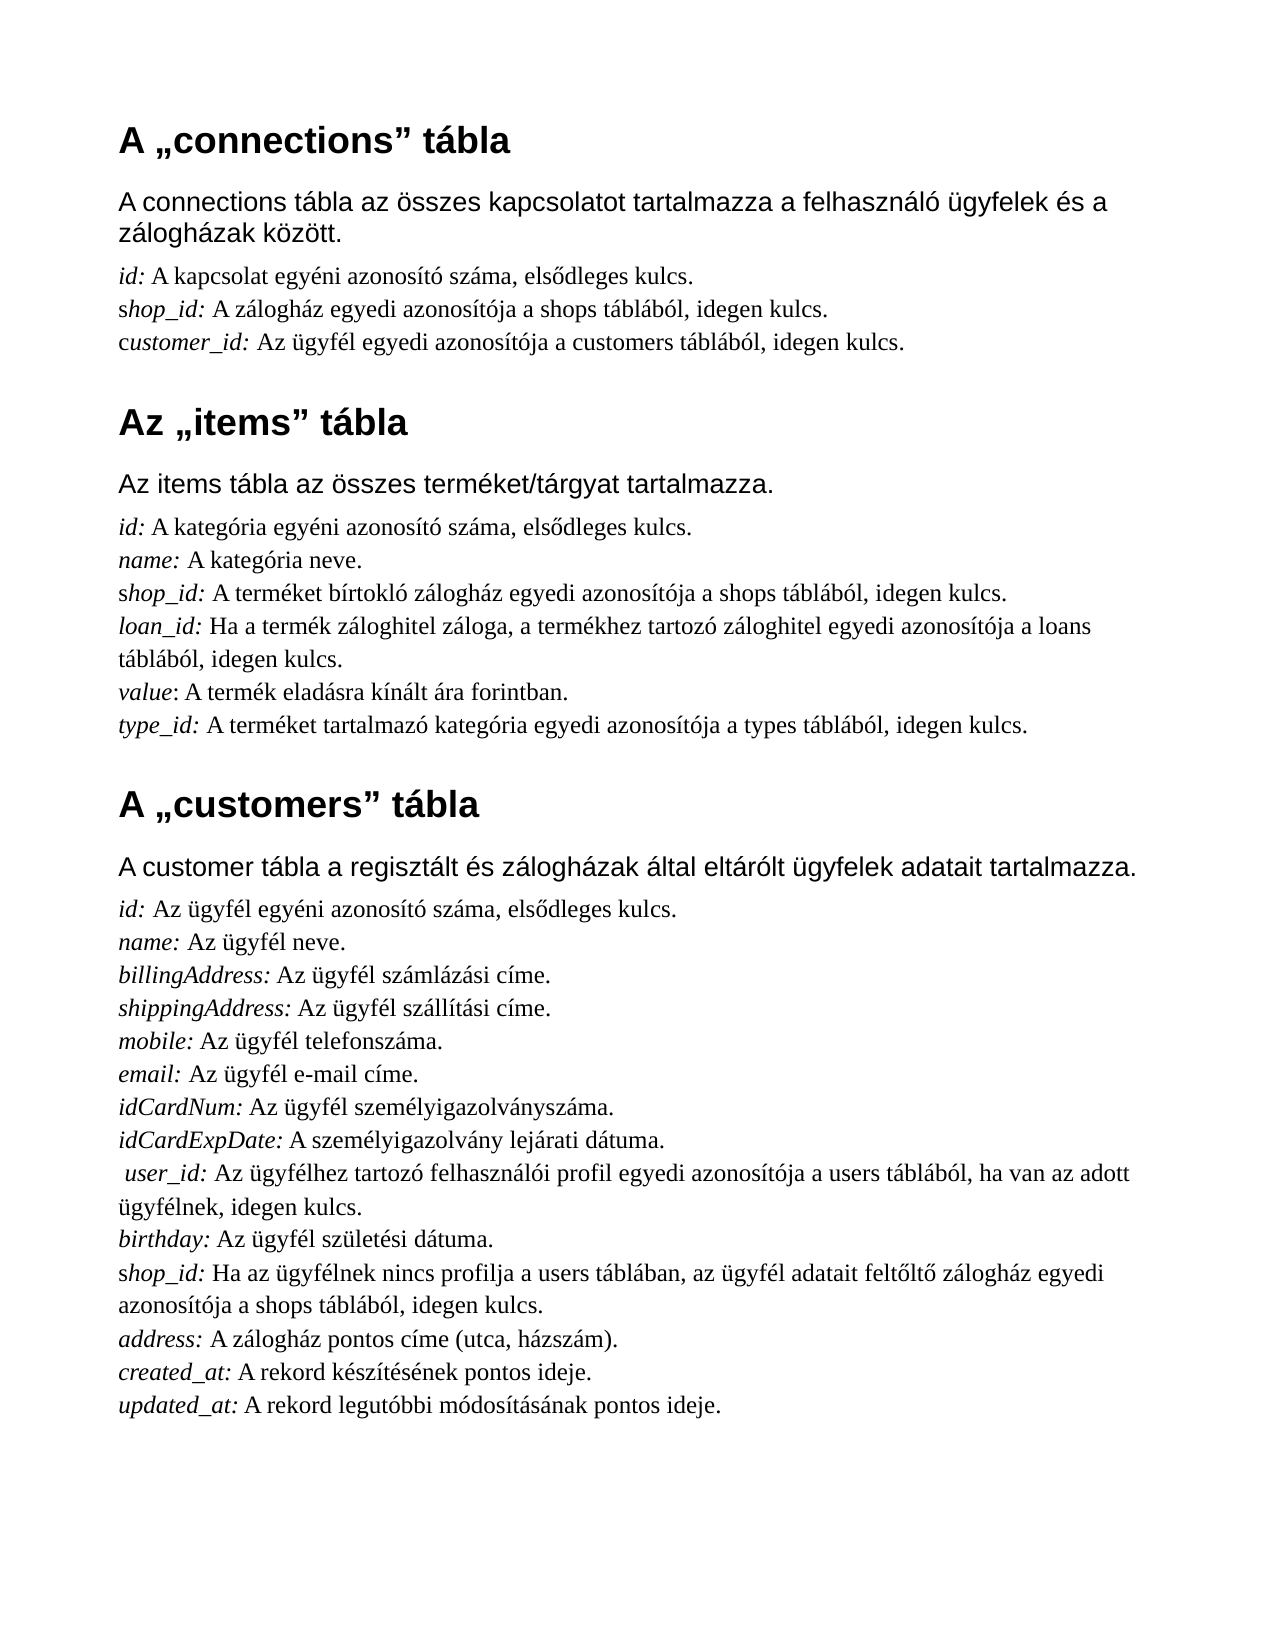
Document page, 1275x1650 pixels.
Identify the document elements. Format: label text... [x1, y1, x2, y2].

text id: A kapcsolat egyéni azonosító száma, elsődleges kulcs. shop_id: A zálogház egyedi azonosítója a shops táblából, idegen kulcs. customer_id: Az ügyfél egyedi azonosítója a customers táblából, idegen kulcs. [118, 261, 1157, 356]
subtitle A connections tábla az összes kapcsolatot tartalmazza a felhasználó ügyfelek és a zálogházak között. [118, 186, 1157, 249]
subtitle A „connections” tábla [118, 118, 1157, 161]
subtitle Az items tábla az összes terméket/tárgyat tartalmazza. [118, 468, 1157, 499]
subtitle Az „items” tábla [118, 400, 1157, 443]
subtitle A customer tábla a regisztált és zálogházak által eltárólt ügyfelek adatait tartalmazza. [118, 851, 1157, 882]
subtitle A „customers” tábla [118, 782, 1157, 826]
text id: Az ügyfél egyéni azonosító száma, elsődleges kulcs. name: Az ügyfél neve. billingAddress: Az ügyfél számlázási címe. shippingAddress: Az ügyfél szállítási címe. mobile: Az ügyfél telefonszáma. email: Az ügyfél e-mail címe. idCardNum: Az ügyfél személyigazolványszáma. idCardExpDate: A személyigazolvány lejárati dátuma. user_id: Az ügyfélhez tartozó felhasználói profil egyedi azonosítója a users táblából, ha van az adott ügyfélnek, idegen kulcs. birthday: Az ügyfél születési dátuma. shop_id: Ha az ügyfélnek nincs profilja a users táblában, az ügyfél adatait feltőltő zálogház egyedi azonosítója a shops táblából, idegen kulcs. address: A zálogház pontos címe (utca, házszám). created_at: A rekord készítésének pontos ideje. updated_at: A rekord legutóbbi módosításának pontos ideje. [118, 894, 1157, 1418]
text id: A kategória egyéni azonosító száma, elsődleges kulcs. name: A kategória neve. shop_id: A terméket bírtokló zálogház egyedi azonosítója a shops táblából, idegen kulcs. loan_id: Ha a termék záloghitel záloga, a termékhez tartozó záloghitel egyedi azonosítója a loans táblából, idegen kulcs. value: A termék eladásra kínált ára forintban. type_id: A terméket tartalmazó kategória egyedi azonosítója a types táblából, idegen kulcs. [118, 512, 1157, 739]
